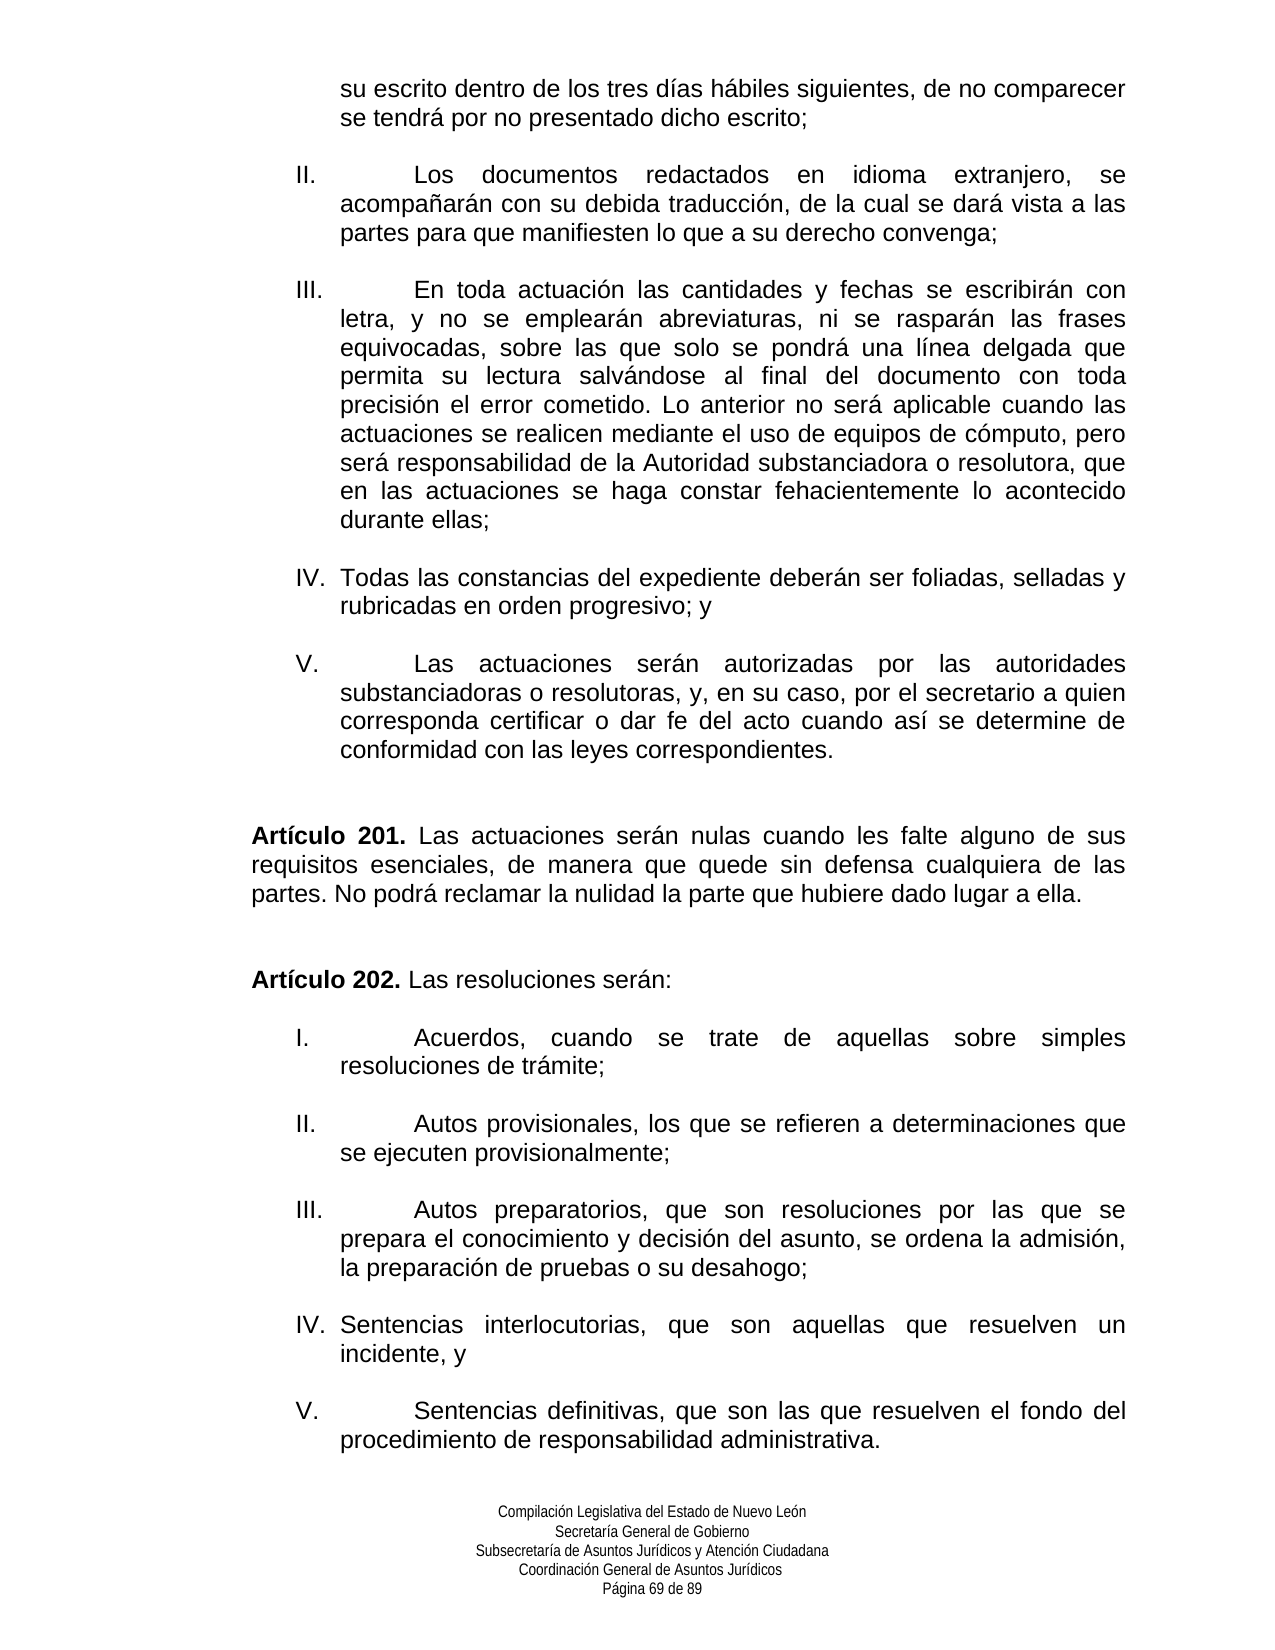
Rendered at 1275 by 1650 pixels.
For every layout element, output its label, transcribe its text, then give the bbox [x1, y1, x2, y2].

list Todas las constancias del expediente deberán ser foliadas, selladas y rubricadas en orden progresivo; y [295, 563, 1127, 620]
list Sentencias definitivas, que son las que resuelven el fondo del procedimiento de responsabilidad administrativa. [295, 1396, 1127, 1454]
list Las actuaciones serán autorizadas por las autoridades substanciadoras o resolutoras, y, en su caso, por el secretario a quien corresponda certificar o dar fe del acto cuando así se determine de conformidad con las leyes correspondientes. [295, 649, 1127, 764]
list En toda actuación las cantidades y fechas se escribirán con letra, y no se emplearán abreviaturas, ni se rasparán las frases equivocadas, sobre las que solo se pondrá una línea delgada que permita su lectura salvándose al final del documento con toda precisión el error cometido. Lo anterior no será aplicable cuando las actuaciones se realicen mediante el uso de equipos de cómputo, pero será responsabilidad de la Autoridad substanciadora o resolutora, que en las actuaciones se haga constar fehacientemente lo acontecido durante ellas; [295, 275, 1127, 534]
list su escrito dentro de los tres días hábiles siguientes, de no comparecer se tendrá por no presentado dicho escrito; [295, 74, 1127, 131]
list Autos preparatorios, que son resoluciones por las que se prepara el conocimiento y decisión del asunto, se ordena la admisión, la preparación de pruebas o su desahogo; [295, 1195, 1127, 1281]
list Los documentos redactados en idioma extranjero, se acompañarán con su debida traducción, de la cual se dará vista a las partes para que manifiesten lo que a su derecho convenga; [295, 160, 1127, 246]
text Artículo 201. Las actuaciones serán nulas cuando les falte alguno de sus requisitos esenciales, de manera que quede sin defensa cualquiera de las partes. No podrá reclamar la nulidad la parte que hubiere dado lugar a ella. [251, 821, 1127, 908]
list Acuerdos, cuando se trate de aquellas sobre simples resoluciones de trámite; [295, 1023, 1127, 1080]
list Autos provisionales, los que se refieren a determinaciones que se ejecuten provisionalmente; [295, 1109, 1127, 1166]
text Artículo 202. Las resoluciones serán: [251, 965, 1127, 994]
list Sentencias interlocutorias, que son aquellas que resuelven un incidente, y [295, 1310, 1127, 1368]
